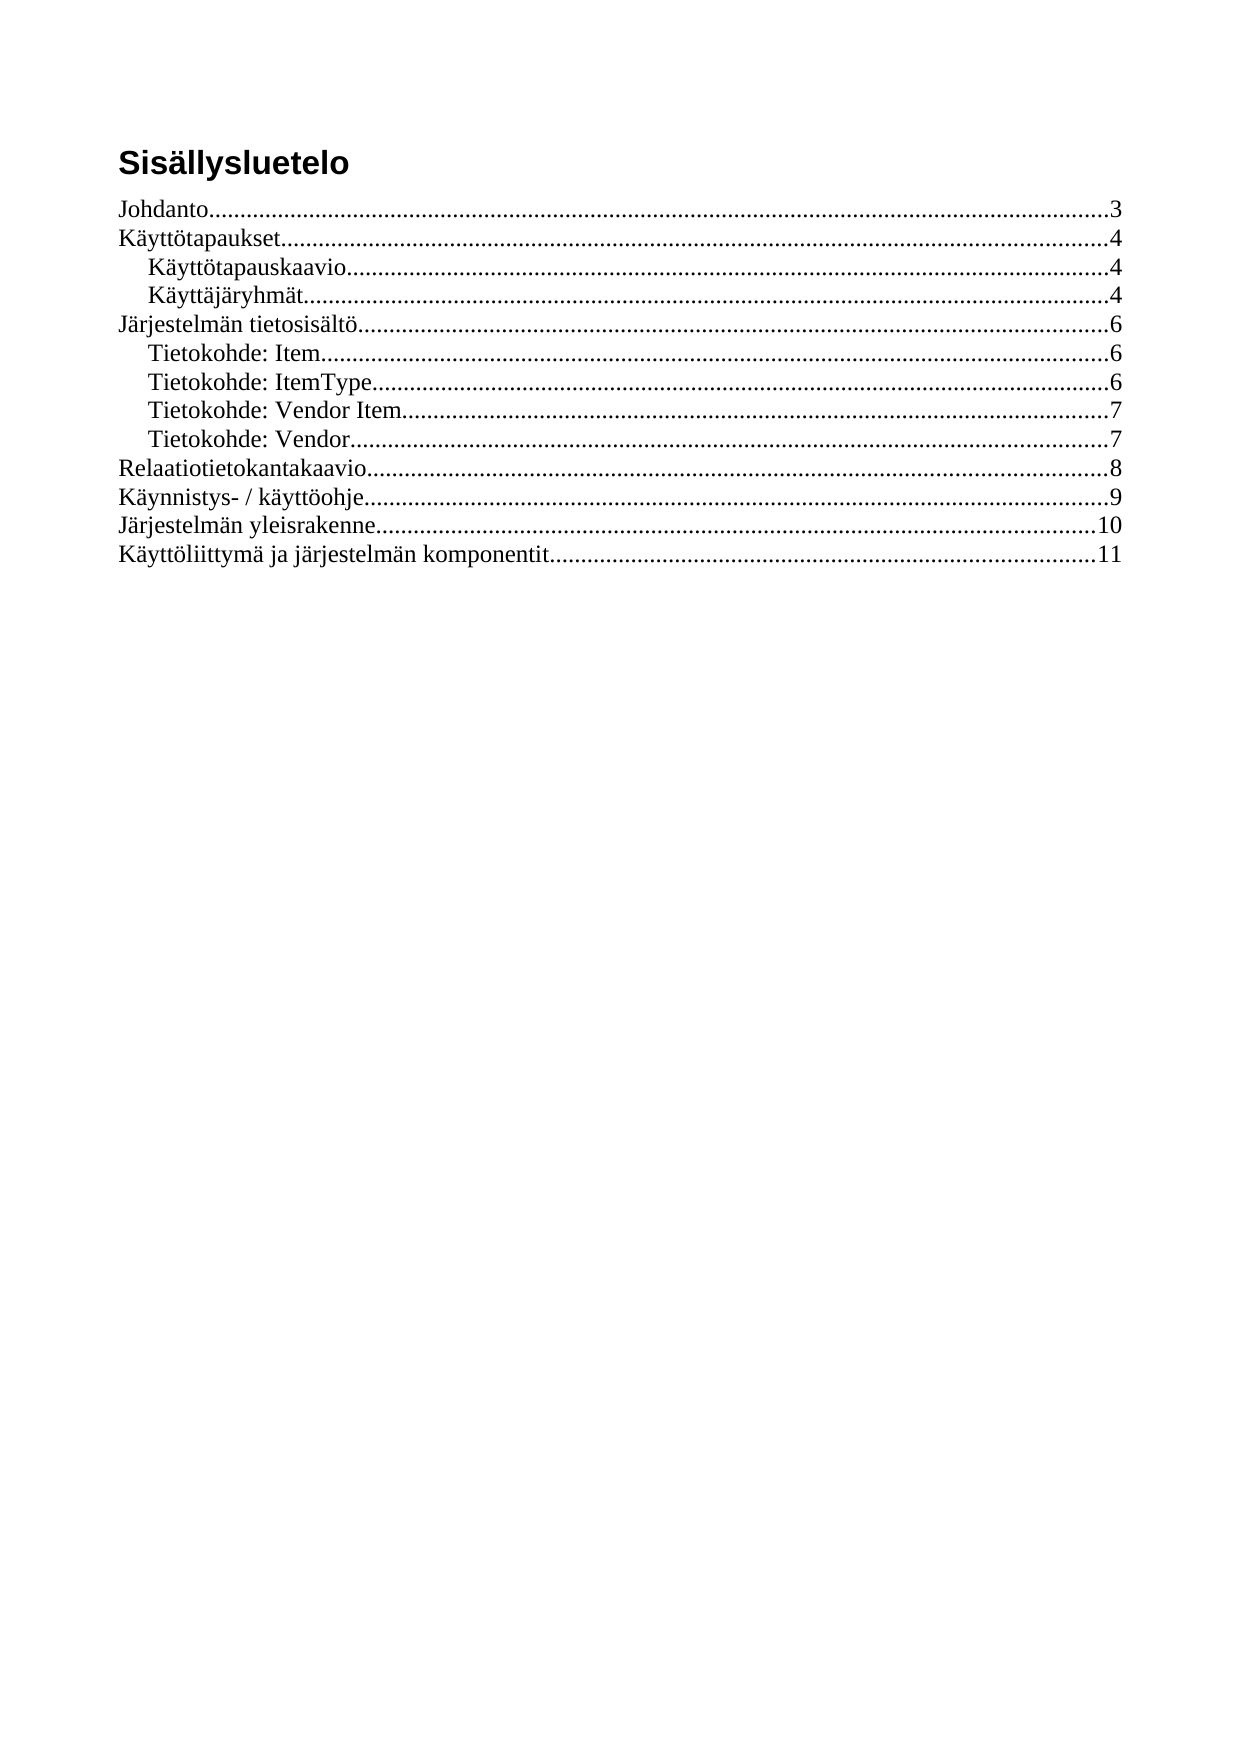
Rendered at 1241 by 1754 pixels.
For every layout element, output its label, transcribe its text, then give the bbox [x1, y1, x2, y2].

text Tietokohde: Item 6 [148, 338, 1122, 367]
text Käynnistys- / käyttöohje 9 [118, 482, 1122, 510]
text Tietokohde: ItemType 6 [148, 367, 1122, 395]
text Relaatiotietokantakaavio 8 [118, 453, 1122, 482]
text Käyttäjäryhmät 4 [148, 280, 1122, 309]
text Järjestelmän tietosisältö 6 [118, 309, 1122, 338]
text Tietokohde: Vendor Item 7 [148, 395, 1122, 424]
subtitle Sisällysluetelo [118, 143, 1122, 182]
text Käyttöliittymä ja järjestelmän komponentit 11 [118, 539, 1122, 568]
text Järjestelmän yleisrakenne 10 [118, 510, 1122, 539]
text Tietokohde: Vendor 7 [148, 424, 1122, 453]
text Käyttötapauskaavio 4 [148, 252, 1122, 280]
text Käyttötapaukset 4 [118, 223, 1122, 252]
text Johdanto 3 [118, 194, 1122, 223]
